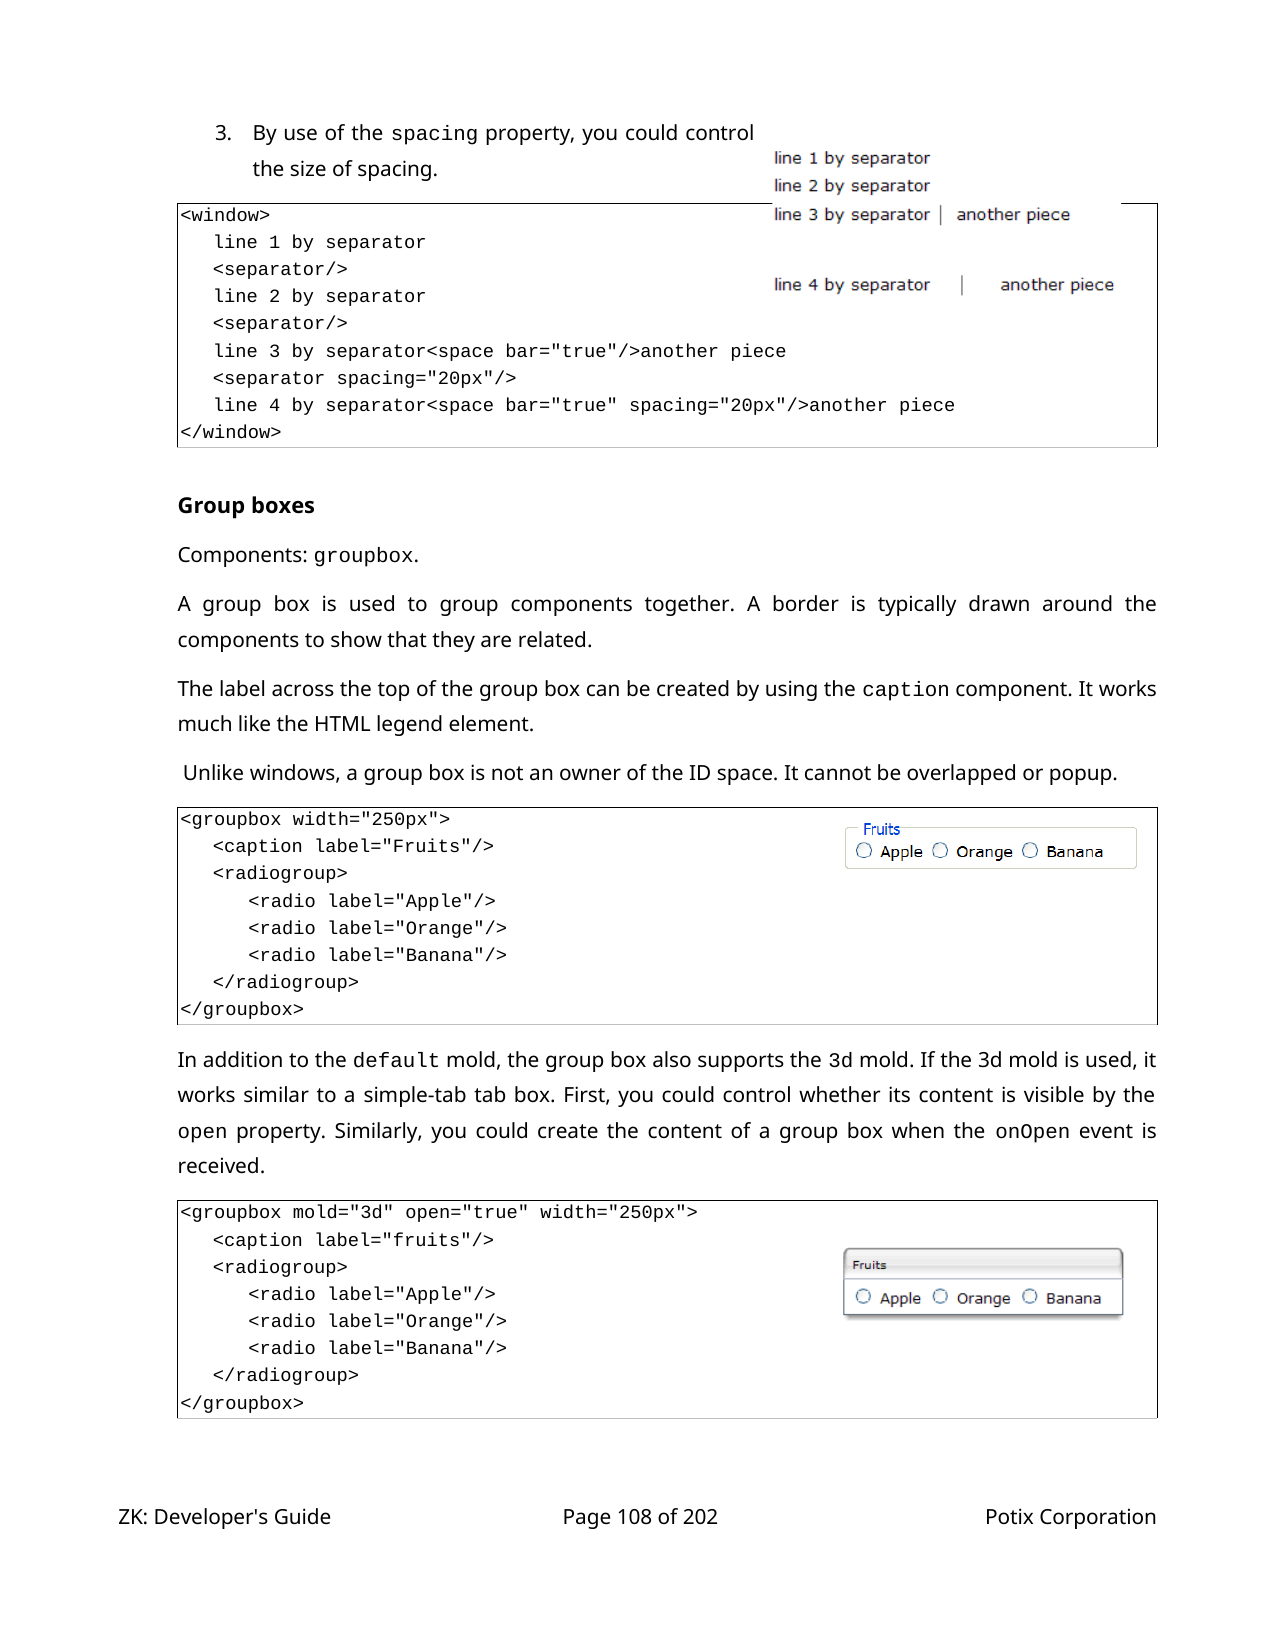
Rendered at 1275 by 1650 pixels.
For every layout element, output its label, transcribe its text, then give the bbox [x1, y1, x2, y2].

text <radio label="Apple"/> [178, 888, 1157, 913]
subtitle Group boxes [177, 490, 1157, 520]
text <caption label="fruits"/> [178, 1227, 1157, 1252]
text <radio label="Banana"/> [178, 943, 1157, 967]
text line 4 by separator<space bar="true" spacing="20px"/>another piece [178, 393, 1157, 417]
text line 1 by separator [178, 230, 772, 254]
text <radio label="Apple"/> [178, 1282, 841, 1306]
text [1122, 230, 1157, 254]
text <groupbox mold="3d" open="true" width="250px"> [178, 1201, 1157, 1224]
text <separator spacing="20px"/> [178, 366, 1157, 390]
text <radio label="Banana"/> [178, 1336, 1157, 1360]
list By use of the spacing property, you could control the size of spacing. [215, 118, 1157, 182]
text </groupbox> [178, 997, 1157, 1024]
text Unlike windows, a group box is not an owner of the ID space. It cannot be overlapped or popup. [177, 758, 1157, 786]
text line 3 by separator<space bar="true"/>another piece [178, 338, 1157, 363]
text The label across the top of the group box can be created by using the caption component. It works much like the HTML legend element. [177, 674, 1157, 737]
text [1122, 204, 1157, 227]
text <caption label="Fruits"/> [178, 834, 843, 858]
text [1128, 1282, 1157, 1306]
text </groupbox> [178, 1391, 1157, 1418]
picture [772, 145, 1122, 298]
text <separator/> [178, 311, 1157, 336]
text </radiogroup> [178, 1363, 1157, 1388]
text [1128, 1254, 1157, 1279]
text [1122, 257, 1157, 281]
text In addition to the default mold, the group box also supports the 3d mold. If the 3d mold is used, it works similar to a simple-tab tab box. First, you could control whether its content is visible by the open property. Similarly, you could create the content of a group box when the onOpen event is received. [177, 1045, 1157, 1179]
text <window> [178, 204, 772, 227]
picture [841, 1246, 1128, 1321]
text line 2 by separator [178, 284, 1157, 308]
text A group box is used to group components together. A border is typically drawn around the components to show that they are related. [177, 589, 1157, 653]
text <radiogroup> [178, 1254, 841, 1279]
text </radiogroup> [178, 970, 1157, 994]
text <radiogroup> [178, 861, 1157, 886]
text </window> [178, 420, 1157, 447]
text <radio label="Orange"/> [178, 1309, 1157, 1333]
text Components: groupbox. [177, 540, 1157, 569]
text <separator/> [178, 257, 772, 281]
picture [843, 821, 1140, 871]
text <groupbox width="250px"> [178, 808, 1157, 831]
text <radio label="Orange"/> [178, 916, 1157, 940]
